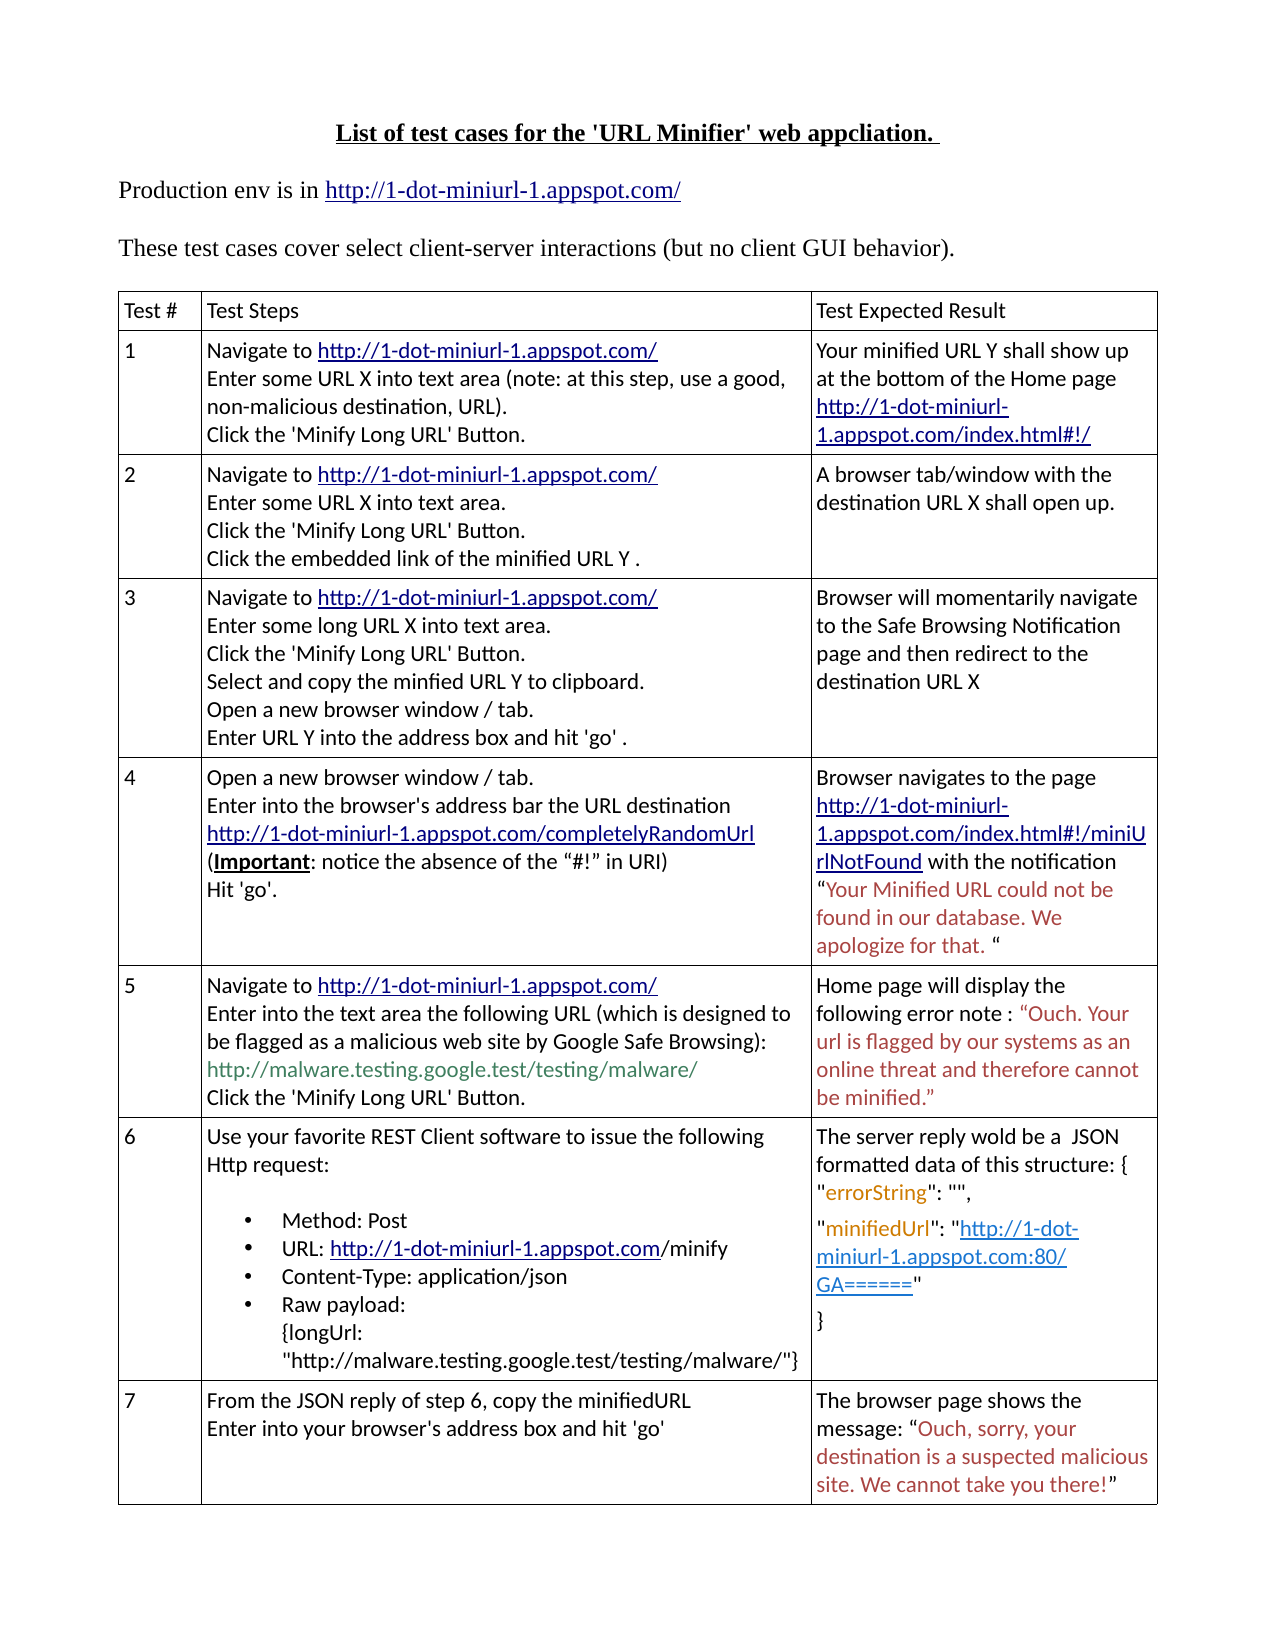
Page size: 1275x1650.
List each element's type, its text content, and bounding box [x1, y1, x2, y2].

table_cell 1 [119, 331, 201, 454]
table_cell 7 [119, 1381, 201, 1504]
table_cell A browser tab/window with the destination URL X shall open up. [812, 455, 1157, 577]
table_cell The browser page shows the message: “Ouch, sorry, your destination is a suspected malicious site. We cannot take you there!” [812, 1381, 1157, 1504]
table_cell Navigate to http://1-dot-miniurl-1.appspot.com/ Enter some URL X into text area (note: at this step, use a good, non-malicious destination, URL). Click the 'Minify Long URL' Button. [202, 331, 811, 454]
table_cell Browser navigates to the page http://1-dot-miniurl-1.appspot.com/index.html#!/miniUrlNotFound with the notification “Your Minified URL could not be found in our database. We apologize for that. “ [812, 758, 1157, 965]
table_cell Navigate to http://1-dot-miniurl-1.appspot.com/ Enter into the text area the following URL (which is designed to be flagged as a malicious web site by Google Safe Browsing): http://malware.testing.google.test/testing/malware/ Click the 'Minify Long URL' Button. [202, 966, 811, 1117]
text These test cases cover select client-server interactions (but no client GUI behavior). [118, 233, 1157, 262]
table_cell Navigate to http://1-dot-miniurl-1.appspot.com/ Enter some URL X into text area. Click the 'Minify Long URL' Button. Click the embedded link of the minified URL Y . [202, 455, 811, 577]
text List of test cases for the 'URL Minifier' web appcliation. [118, 118, 1157, 147]
table_cell Your minified URL Y shall show up at the bottom of the Home page http://1-dot-miniurl-1.appspot.com/index.html#!/ [812, 331, 1157, 454]
table_cell 2 [119, 455, 201, 577]
table_cell Browser will momentarily navigate to the Safe Browsing Notification page and then redirect to the destination URL X [812, 579, 1157, 757]
table_cell Open a new browser window / tab. Enter into the browser's address bar the URL destination http://1-dot-miniurl-1.appspot.com/completelyRandomUrl (Important: notice the absence of the “#!” in URI) Hit 'go'. [202, 758, 811, 965]
table_header Test Expected Result [812, 292, 1157, 330]
table_cell Home page will display the following error note : “Ouch. Your url is flagged by our systems as an online threat and therefore cannot be minified.” [812, 966, 1157, 1117]
table_cell 3 [119, 579, 201, 757]
table_header Test # [119, 292, 201, 330]
table_cell The server reply wold be a JSON formatted data of this structure: { "errorString": "", "minifiedUrl": "http://1-dot-miniurl-1.appspot.com:80/GA======" } [812, 1118, 1157, 1380]
table_cell 6 [119, 1118, 201, 1380]
text Production env is in http://1-dot-miniurl-1.appspot.com/ [118, 176, 1157, 204]
table_cell 4 [119, 758, 201, 965]
table_cell Use your favorite REST Client software to issue the following Http request: Method: Post URL: http://1-dot-miniurl-1.appspot.com/minify Content-Type: application/json Raw payload: {longUrl: "http://malware.testing.google.test/testing/malware/"} [202, 1118, 811, 1380]
table_cell 5 [119, 966, 201, 1117]
table_header Test Steps [202, 292, 811, 330]
table_cell From the JSON reply of step 6, copy the minifiedURL Enter into your browser's address box and hit 'go' [202, 1381, 811, 1504]
table_cell Navigate to http://1-dot-miniurl-1.appspot.com/ Enter some long URL X into text area. Click the 'Minify Long URL' Button. Select and copy the minfied URL Y to clipboard. Open a new browser window / tab. Enter URL Y into the address box and hit 'go' . [202, 579, 811, 757]
